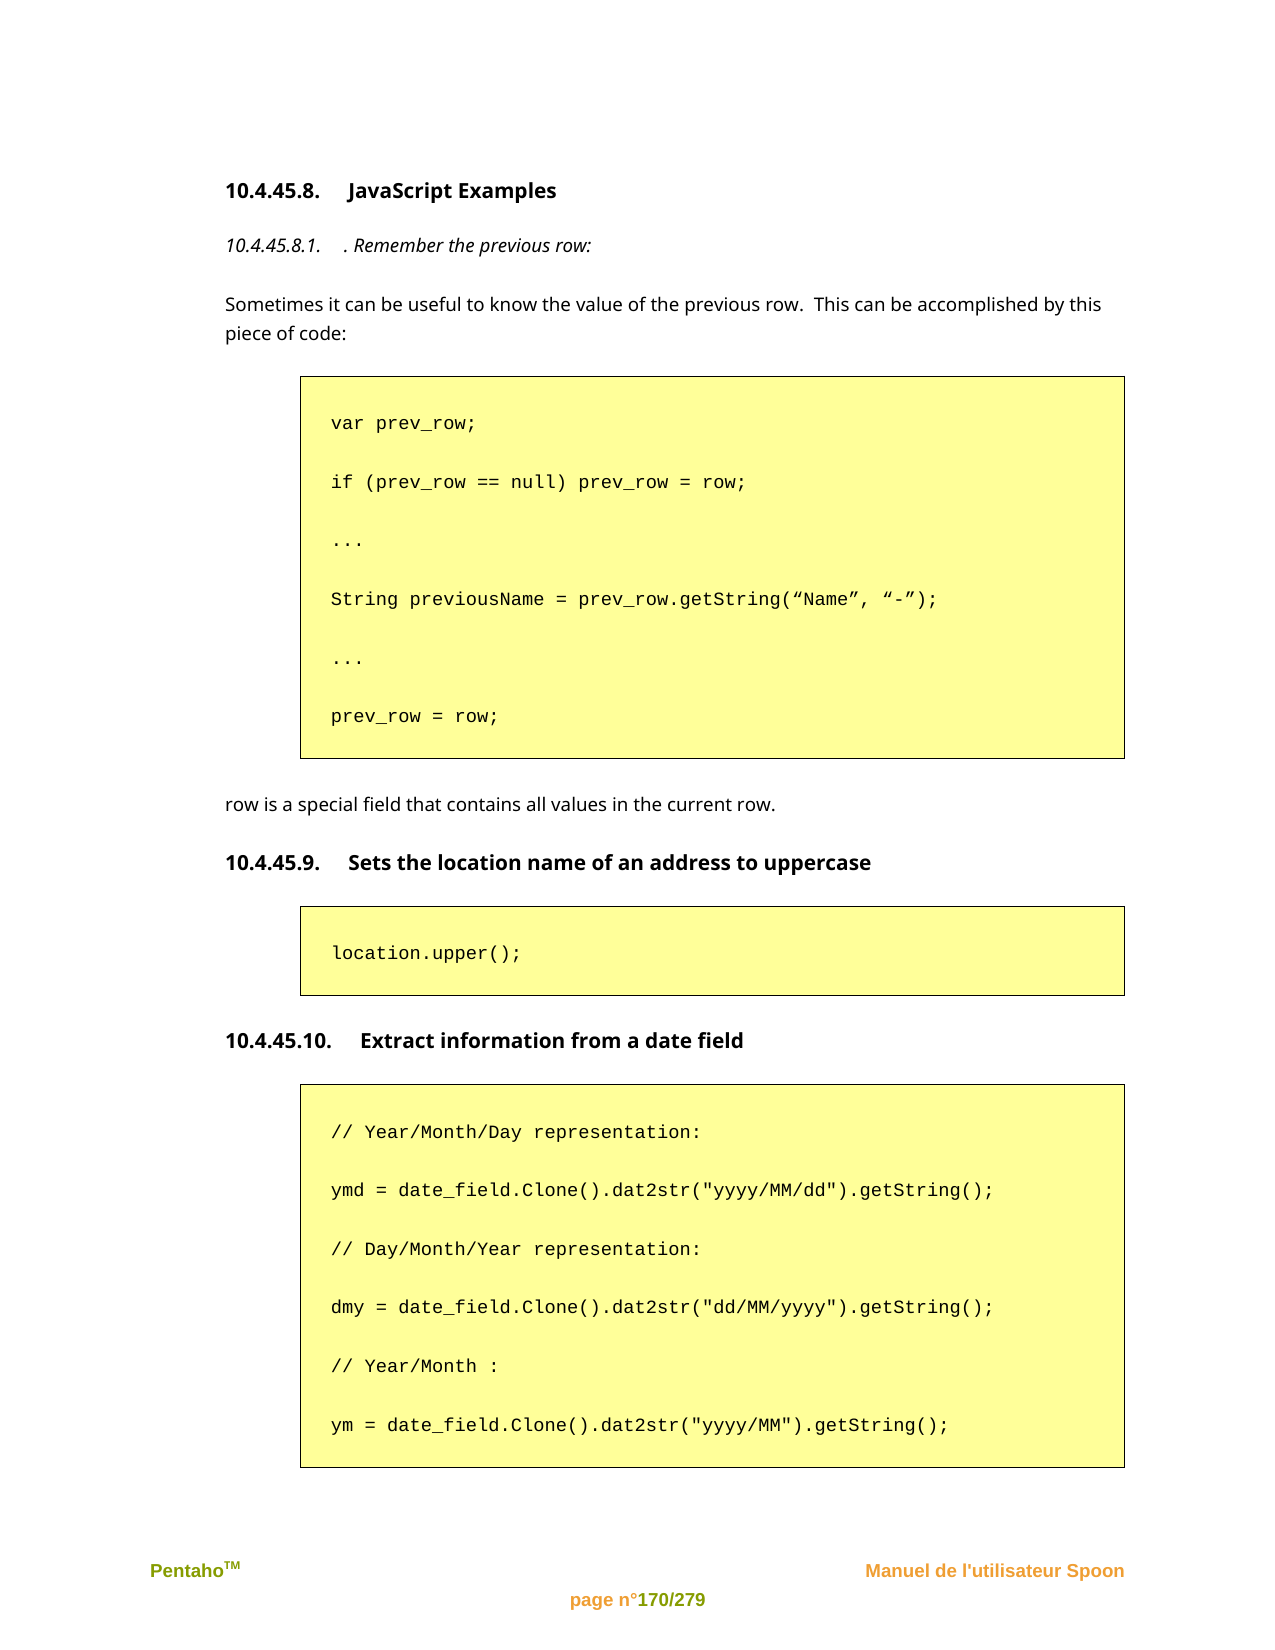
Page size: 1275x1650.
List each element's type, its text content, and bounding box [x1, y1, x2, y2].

text ymd = date_field.Clone().dat2str("yyyy/MM/dd").getString(); [301, 1143, 1124, 1201]
text location.upper(); [301, 907, 1124, 995]
text ... [301, 610, 1124, 669]
subtitle Extract information from a date field [225, 1026, 1125, 1055]
subtitle JavaScript Examples [225, 175, 1125, 204]
text // Day/Month/Year representation: [301, 1201, 1124, 1260]
text // Year/Month/Day representation: [301, 1085, 1124, 1143]
text if (prev_row == null) prev_row = row; [301, 434, 1124, 493]
text ym = date_field.Clone().dat2str("yyyy/MM").getString(); [301, 1377, 1124, 1467]
text Sometimes it can be useful to know the value of the previous row. This can be accomplished by this piece of code: [225, 288, 1125, 346]
text prev_row = row; [301, 669, 1124, 758]
subtitle . Remember the previous row: [225, 229, 1125, 258]
text var prev_row; [301, 377, 1124, 434]
text // Year/Month : [301, 1319, 1124, 1377]
text String previousName = prev_row.getString(“Name”, “-”); [301, 552, 1124, 610]
text dmy = date_field.Clone().dat2str("dd/MM/yyyy").getString(); [301, 1260, 1124, 1319]
text row is a special field that contains all values in the current row. [225, 788, 1125, 818]
subtitle Sets the location name of an address to uppercase [225, 847, 1125, 876]
text ... [301, 493, 1124, 552]
